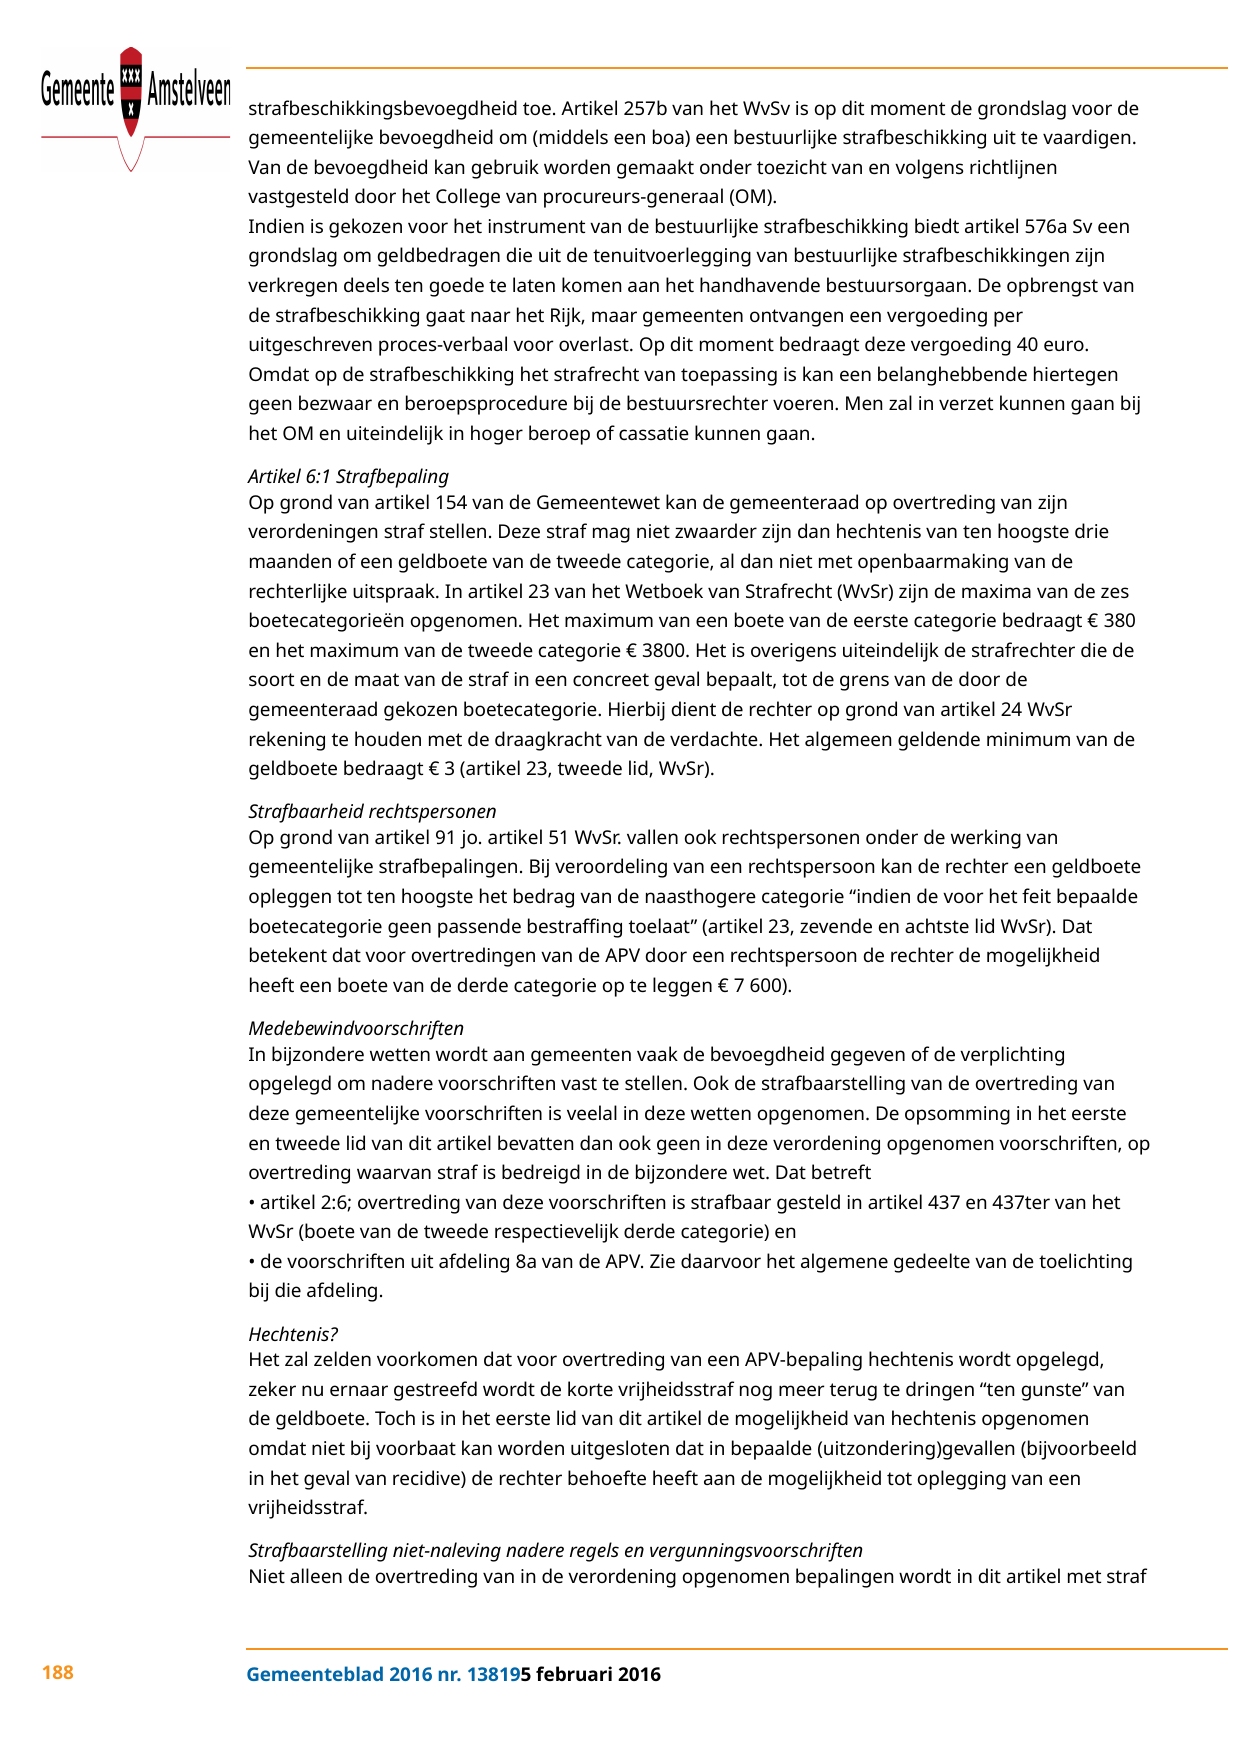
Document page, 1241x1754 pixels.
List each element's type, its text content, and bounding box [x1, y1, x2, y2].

text In bijzondere wetten wordt aan gemeenten vaak de bevoegdheid gegeven of de verplichting opgelegd om nadere voorschriften vast te stellen. Ook de strafbaarstelling van de overtreding van deze gemeentelijke voorschriften is veelal in deze wetten opgenomen. De opsomming in het eerste en tweede lid van dit artikel bevatten dan ook geen in deze verordening opgenomen voorschriften, op overtreding waarvan straf is bedreigd in de bijzondere wet. Dat betreft [248, 1041, 1152, 1185]
text Niet alleen de overtreding van in de verordening opgenomen bepalingen wordt in dit artikel met straf [248, 1563, 1152, 1589]
picture [41, 47, 231, 172]
text strafbeschikkingsbevoegdheid toe. Artikel 257b van het WvSv is op dit moment de grondslag voor de gemeentelijke bevoegdheid om (middels een boa) een bestuurlijke strafbeschikking uit te vaardigen. Van de bevoegdheid kan gebruik worden gemaakt onder toezicht van en volgens richtlijnen vastgesteld door het College van procureurs-generaal (OM). [248, 95, 1152, 209]
text Omdat op de strafbeschikking het strafrecht van toepassing is kan een belanghebbende hiertegen geen bezwaar en beroepsprocedure bij de bestuursrechter voeren. Men zal in verzet kunnen gaan bij het OM en uiteindelijk in hoger beroep of cassatie kunnen gaan. [248, 361, 1152, 446]
text Hechtenis? [248, 1321, 1152, 1346]
text Medebewindvoorschriften [248, 1015, 1152, 1041]
text Het zal zelden voorkomen dat voor overtreding van een APV-bepaling hechtenis wordt opgelegd, zeker nu ernaar gestreefd wordt de korte vrijheidsstraf nog meer terug te dringen “ten gunste” van de geldboete. Toch is in het eerste lid van dit artikel de mogelijkheid van hechtenis opgenomen omdat niet bij voorbaat kan worden uitgesloten dat in bepaalde (uitzondering)gevallen (bijvoorbeeld in het geval van recidive) de rechter behoefte heeft aan de mogelijkheid tot oplegging van een vrijheidsstraf. [248, 1346, 1152, 1520]
text Strafbaarstelling niet-naleving nadere regels en vergunningsvoorschriften [248, 1537, 1152, 1563]
text • de voorschriften uit afdeling 8a van de APV. Zie daarvoor het algemene gedeelte van de toelichting bij die afdeling. [248, 1248, 1152, 1303]
text • artikel 2:6; overtreding van deze voorschriften is strafbaar gesteld in artikel 437 en 437ter van het WvSr (boete van de tweede respectievelijk derde categorie) en [248, 1189, 1152, 1244]
text Strafbaarheid rechtspersonen [248, 798, 1152, 824]
text Op grond van artikel 91 jo. artikel 51 WvSr. vallen ook rechtspersonen onder de werking van gemeentelijke strafbepalingen. Bij veroordeling van een rechtspersoon kan de rechter een geldboete opleggen tot ten hoogste het bedrag van de naasthogere categorie “indien de voor het feit bepaalde boetecategorie geen passende bestraffing toelaat” (artikel 23, zevende en achtste lid WvSr). Dat betekent dat voor overtredingen van de APV door een rechtspersoon de rechter de mogelijkheid heeft een boete van de derde categorie op te leggen € 7 600). [248, 824, 1152, 998]
text Op grond van artikel 154 van de Gemeentewet kan de gemeenteraad op overtreding van zijn verordeningen straf stellen. Deze straf mag niet zwaarder zijn dan hechtenis van ten hoogste drie maanden of een geldboete van de tweede categorie, al dan niet met openbaarmaking van de rechterlijke uitspraak. In artikel 23 van het Wetboek van Strafrecht (WvSr) zijn de maxima van de zes boetecategorieën opgenomen. Het maximum van een boete van de eerste categorie bedraagt € 380 en het maximum van de tweede categorie € 3800. Het is overigens uiteindelijk de strafrechter die de soort en de maat van de straf in een concreet geval bepaalt, tot de grens van de door de gemeenteraad gekozen boetecategorie. Hierbij dient de rechter op grond van artikel 24 WvSr rekening te houden met de draagkracht van de verdachte. Het algemeen geldende minimum van de geldboete bedraagt € 3 (artikel 23, tweede lid, WvSr). [248, 489, 1152, 781]
text Indien is gekozen voor het instrument van de bestuurlijke strafbeschikking biedt artikel 576a Sv een grondslag om geldbedragen die uit de tenuitvoerlegging van bestuurlijke strafbeschikkingen zijn verkregen deels ten goede te laten komen aan het handhavende bestuursorgaan. De opbrengst van de strafbeschikking gaat naar het Rijk, maar gemeenten ontvangen een vergoeding per uitgeschreven proces-verbaal voor overlast. Op dit moment bedraagt deze vergoeding 40 euro. [248, 213, 1152, 357]
text Artikel 6:1 Strafbepaling [248, 463, 1152, 489]
